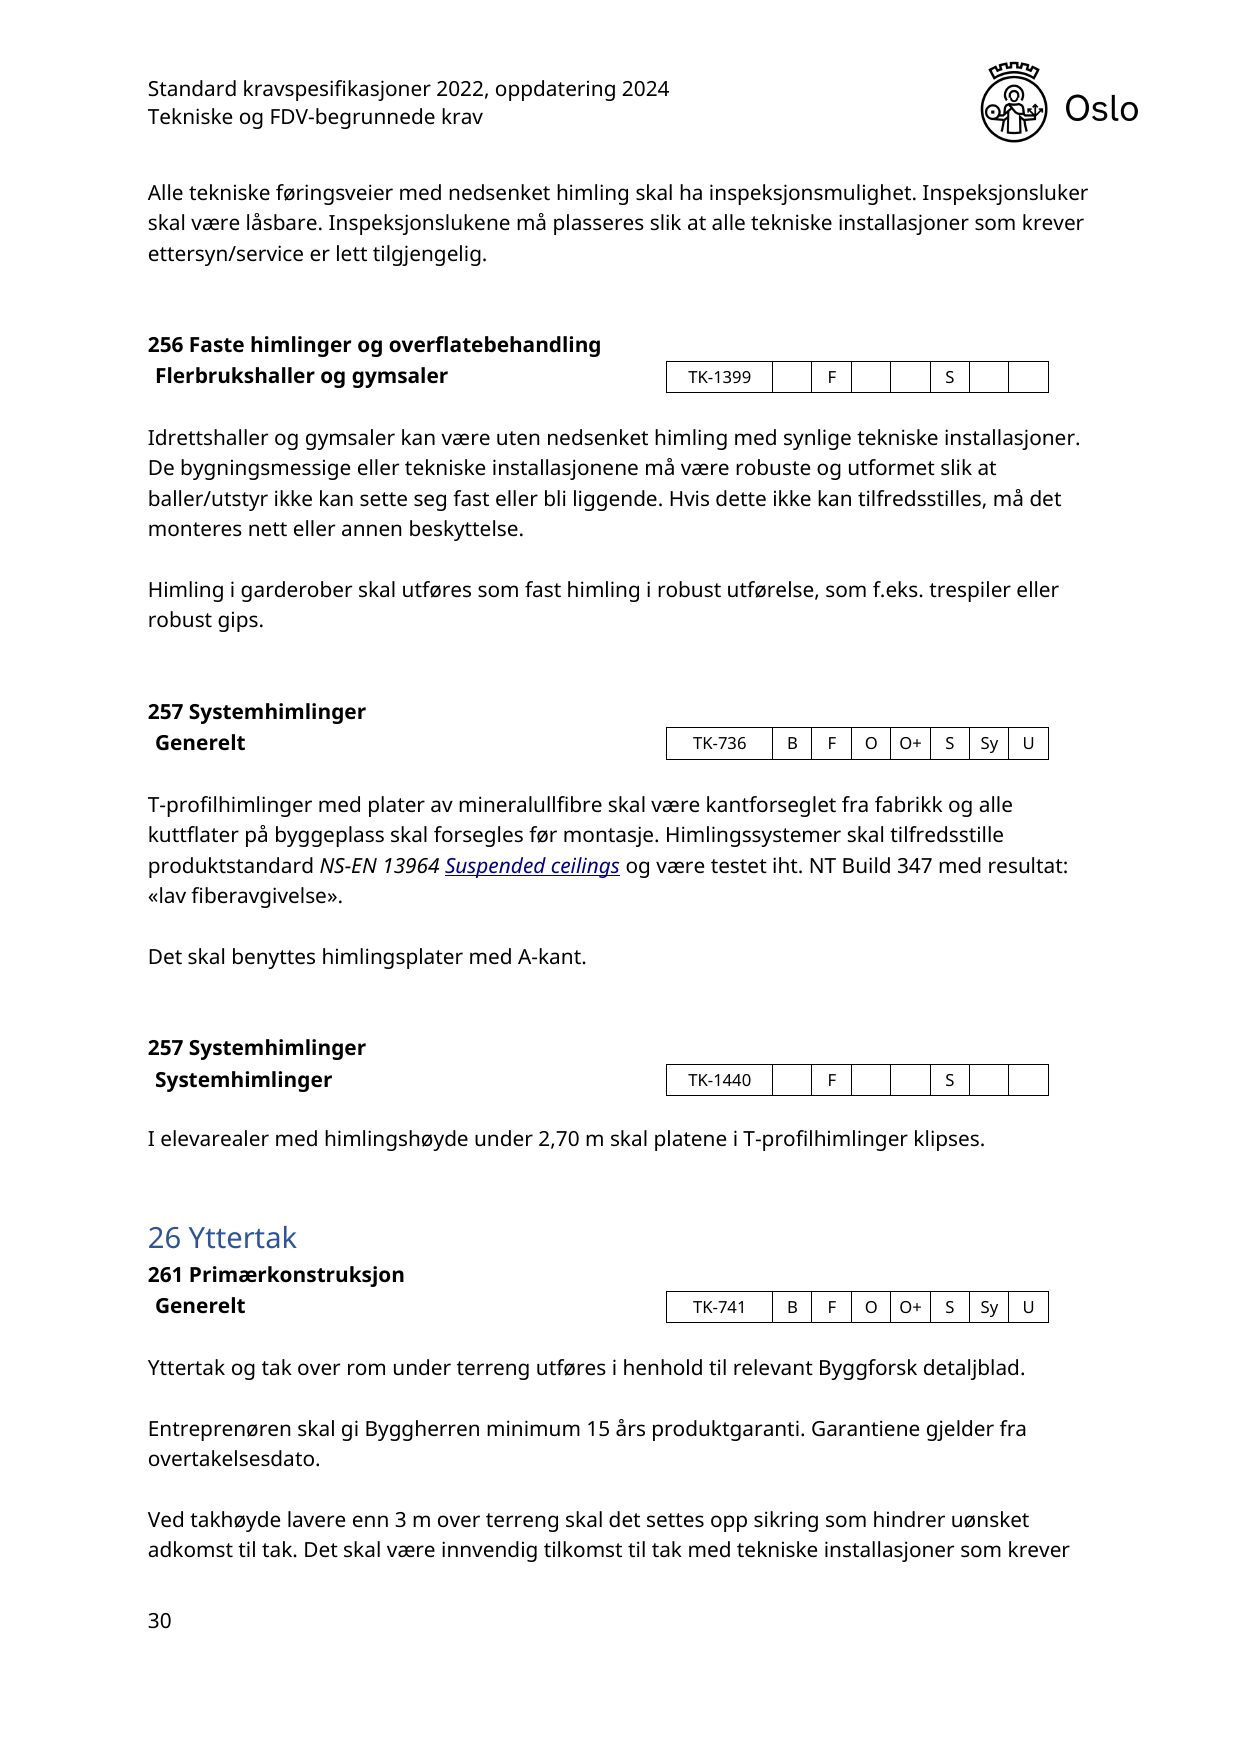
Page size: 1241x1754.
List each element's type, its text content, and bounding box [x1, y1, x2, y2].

table_header Sy [970, 728, 1008, 758]
text I elevarealer med himlingshøyde under 2,70 m skal platene i T-profilhimlinger klipses. [148, 1124, 1093, 1153]
table_header [970, 1065, 1008, 1095]
table_header [891, 362, 930, 392]
table_header B [773, 1292, 811, 1322]
table_header TK-1440 [667, 1065, 772, 1095]
table_header [970, 362, 1008, 392]
table_header [891, 1065, 930, 1095]
table_header F [812, 1065, 851, 1095]
table_header F [812, 362, 851, 392]
table_header TK-1399 [667, 362, 772, 392]
table_header Generelt [148, 1291, 666, 1322]
text 261 Primærkonstruksjon [148, 1260, 1093, 1288]
table_header S [931, 362, 969, 392]
table_header F [812, 728, 851, 758]
table_header [852, 1065, 890, 1095]
text T-profilhimlinger med plater av mineralullfibre skal være kantforseglet fra fabrikk og alle kuttflater på byggeplass skal forsegles før montasje. Himlingssystemer skal tilfredsstille produktstandard NS-EN 13964 Suspended ceilings og være testet iht. NT Build 347 med resultat: «lav fiberavgivelse». [148, 790, 1093, 909]
table_header Generelt [148, 727, 666, 758]
table_header S [931, 1065, 969, 1095]
subtitle 26 Yttertak [148, 1218, 1093, 1257]
table_header O+ [891, 1292, 930, 1322]
table_header O [852, 1292, 890, 1322]
text Entreprenøren skal gi Byggherren minimum 15 års produktgaranti. Garantiene gjelder fra overtakelsesdato. [148, 1414, 1093, 1473]
table_header [773, 362, 811, 392]
text Det skal benyttes himlingsplater med A-kant. [148, 942, 1093, 970]
table_header [1009, 1065, 1048, 1095]
text Himling i garderober skal utføres som fast himling i robust utførelse, som f.eks. trespiler eller robust gips. [148, 575, 1093, 634]
text 256 Faste himlinger og overflatebehandling [148, 330, 1093, 358]
text Alle tekniske føringsveier med nedsenket himling skal ha inspeksjonsmulighet. Inspeksjonsluker skal være låsbare. Inspeksjonslukene må plasseres slik at alle tekniske installasjoner som krever ettersyn/service er lett tilgjengelig. [148, 178, 1093, 267]
table_header S [931, 1292, 969, 1322]
table_header TK-741 [667, 1292, 772, 1322]
text Ved takhøyde lavere enn 3 m over terreng skal det settes opp sikring som hindrer uønsket adkomst til tak. Det skal være innvendig tilkomst til tak med tekniske installasjoner som krever [148, 1505, 1093, 1564]
table_header [1009, 362, 1048, 392]
table_header F [812, 1292, 851, 1322]
text 257 Systemhimlinger [148, 1033, 1093, 1062]
text 257 Systemhimlinger [148, 697, 1093, 725]
table_header TK-736 [667, 728, 772, 758]
table_header Sy [970, 1292, 1008, 1322]
text Yttertak og tak over rom under terreng utføres i henhold til relevant Byggforsk detaljblad. [148, 1353, 1093, 1382]
table_header U [1009, 1292, 1048, 1322]
table_header [852, 362, 890, 392]
table_header U [1009, 728, 1048, 758]
table_header S [931, 728, 969, 758]
table_header Systemhimlinger [148, 1064, 666, 1095]
table_header B [773, 728, 811, 758]
text Idrettshaller og gymsaler kan være uten nedsenket himling med synlige tekniske installasjoner. De bygningsmessige eller tekniske installasjonene må være robuste og utformet slik at baller/utstyr ikke kan sette seg fast eller bli liggende. Hvis dette ikke kan tilfredsstilles, må det monteres nett eller annen beskyttelse. [148, 423, 1093, 543]
table_header O+ [891, 728, 930, 758]
table_header O [852, 728, 890, 758]
table_header [773, 1065, 811, 1095]
table_header Flerbrukshaller og gymsaler [148, 361, 666, 392]
